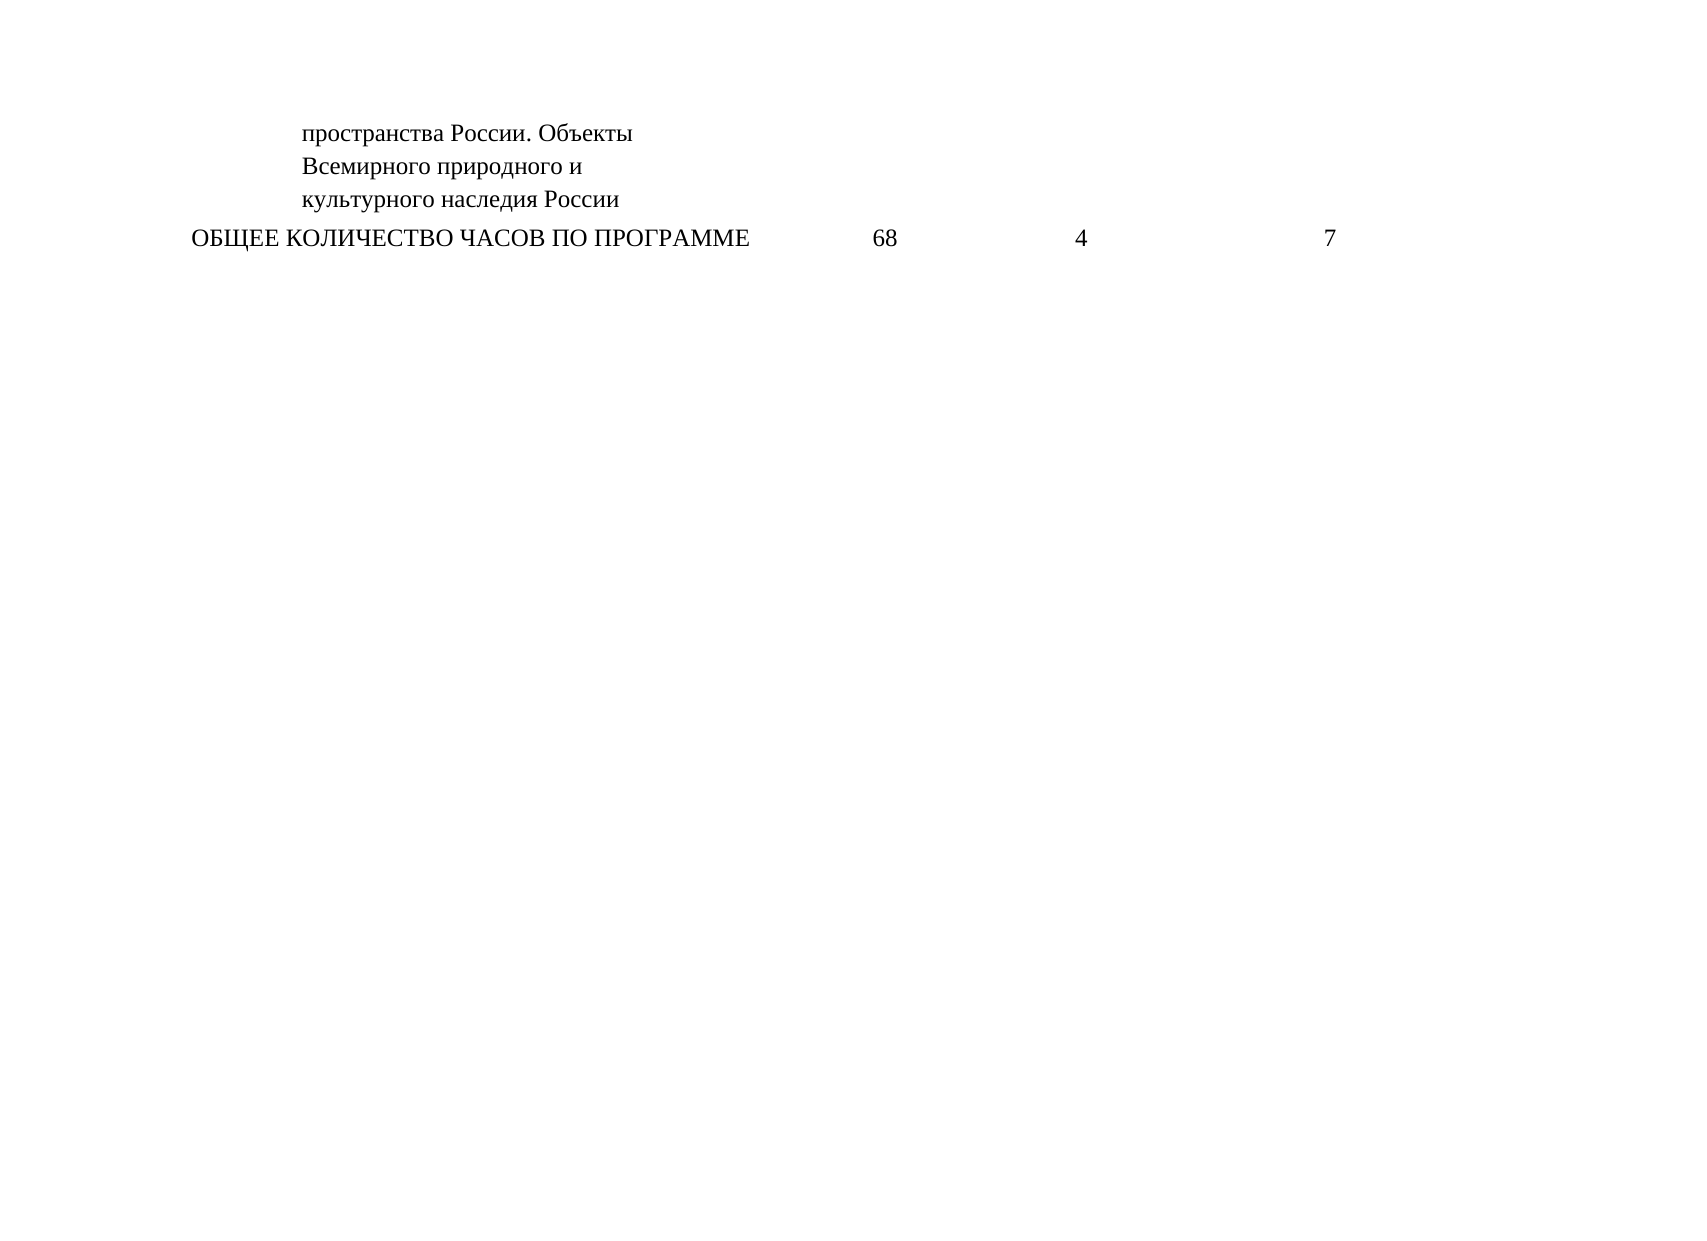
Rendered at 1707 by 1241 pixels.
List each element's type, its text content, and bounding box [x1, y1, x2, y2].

table_cell [698, 118, 952, 213]
table_cell пространства России. Объекты Всемирного природного и культурного наследия России [276, 118, 698, 213]
table_cell [952, 118, 1196, 213]
table_cell [166, 118, 276, 213]
table_cell ОБЩЕЕ КОЛИЧЕСТВО ЧАСОВ ПО ПРОГРАММЕ [166, 213, 803, 262]
table_cell [1449, 118, 1628, 213]
table_cell [1196, 118, 1449, 213]
table_cell 68 [803, 213, 952, 262]
table_cell [1449, 213, 1628, 262]
table_cell 4 [952, 213, 1196, 262]
table_cell 7 [1196, 213, 1449, 262]
